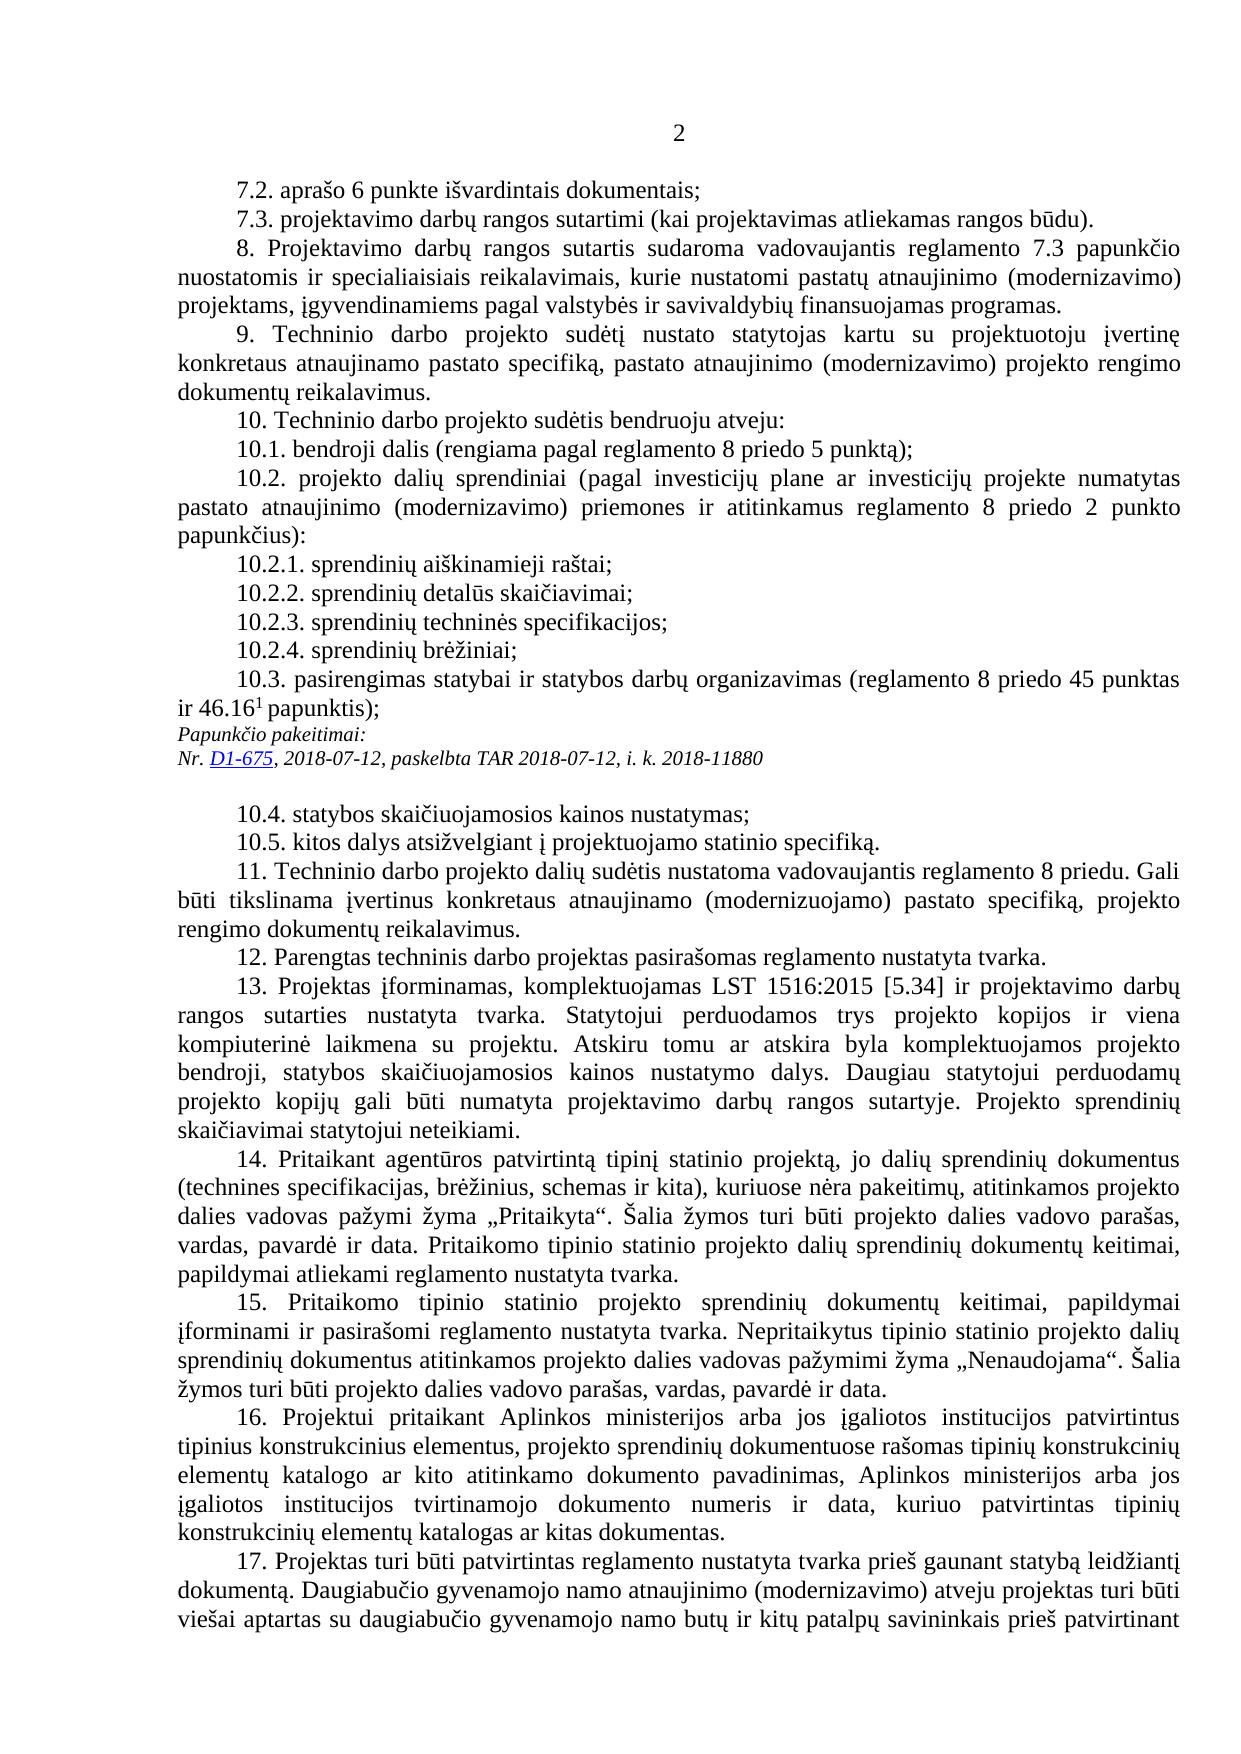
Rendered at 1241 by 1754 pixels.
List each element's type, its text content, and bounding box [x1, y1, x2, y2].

text 10.2.3. sprendinių techninės specifikacijos; [177, 607, 1181, 636]
text 9. Techninio darbo projekto sudėtį nustato statytojas kartu su projektuotoju įvertinę konkretaus atnaujinamo pastato specifiką, pastato atnaujinimo (modernizavimo) projekto rengimo dokumentų reikalavimus. [177, 319, 1181, 406]
text 10.2.4. sprendinių brėžiniai; [177, 636, 1181, 664]
text 7.3. projektavimo darbų rangos sutartimi (kai projektavimas atliekamas rangos būdu). [177, 204, 1181, 233]
text 11. Techninio darbo projekto dalių sudėtis nustatoma vadovaujantis reglamento 8 priedu. Gali būti tikslinama įvertinus konkretaus atnaujinamo (modernizuojamo) pastato specifiką, projekto rengimo dokumentų reikalavimus. [177, 856, 1181, 942]
text 17. Projektas turi būti patvirtintas reglamento nustatyta tvarka prieš gaunant statybą leidžiantį dokumentą. Daugiabučio gyvenamojo namo atnaujinimo (modernizavimo) atveju projektas turi būti viešai aptartas su daugiabučio gyvenamojo namo butų ir kitų patalpų savininkais prieš patvirtinant [177, 1546, 1181, 1632]
text 16. Projektui pritaikant Aplinkos ministerijos arba jos įgaliotos institucijos patvirtintus tipinius konstrukcinius elementus, projekto sprendinių dokumentuose rašomas tipinių konstrukcinių elementų katalogo ar kito atitinkamo dokumento pavadinimas, Aplinkos ministerijos arba jos įgaliotos institucijos tvirtinamojo dokumento numeris ir data, kuriuo patvirtintas tipinių konstrukcinių elementų katalogas ar kitas dokumentas. [177, 1402, 1181, 1546]
text 10.2. projekto dalių sprendiniai (pagal investicijų plane ar investicijų projekte numatytas pastato atnaujinimo (modernizavimo) priemones ir atitinkamus reglamento 8 priedo 2 punkto papunkčius): [177, 463, 1181, 549]
text 14. Pritaikant agentūros patvirtintą tipinį statinio projektą, jo dalių sprendinių dokumentus (technines specifikacijas, brėžinius, schemas ir kita), kuriuose nėra pakeitimų, atitinkamos projekto dalies vadovas pažymi žyma „Pritaikyta“. Šalia žymos turi būti projekto dalies vadovo parašas, vardas, pavardė ir data. Pritaikomo tipinio statinio projekto dalių sprendinių dokumentų keitimai, papildymai atliekami reglamento nustatyta tvarka. [177, 1144, 1181, 1287]
text 10.4. statybos skaičiuojamosios kainos nustatymas; [177, 799, 1181, 827]
text Papunkčio pakeitimai: [177, 722, 1181, 746]
text 15. Pritaikomo tipinio statinio projekto sprendinių dokumentų keitimai, papildymai įforminami ir pasirašomi reglamento nustatyta tvarka. Nepritaikytus tipinio statinio projekto dalių sprendinių dokumentus atitinkamos projekto dalies vadovas pažymimi žyma „Nenaudojama“. Šalia žymos turi būti projekto dalies vadovo parašas, vardas, pavardė ir data. [177, 1287, 1181, 1402]
text 10.1. bendroji dalis (rengiama pagal reglamento 8 priedo 5 punktą); [177, 434, 1181, 463]
text 8. Projektavimo darbų rangos sutartis sudaroma vadovaujantis reglamento 7.3 papunkčio nuostatomis ir specialiaisiais reikalavimais, kurie nustatomi pastatų atnaujinimo (modernizavimo) projektams, įgyvendinamiems pagal valstybės ir savivaldybių finansuojamas programas. [177, 233, 1181, 319]
text 12. Parengtas techninis darbo projektas pasirašomas reglamento nustatyta tvarka. [177, 942, 1181, 971]
text 10. Techninio darbo projekto sudėtis bendruoju atveju: [177, 406, 1181, 434]
text Nr. D1-675, 2018-07-12, paskelbta TAR 2018-07-12, i. k. 2018-11880 [177, 746, 1181, 770]
text 10.5. kitos dalys atsižvelgiant į projektuojamo statinio specifiką. [177, 827, 1181, 856]
text 13. Projektas įforminamas, komplektuojamas LST 1516:2015 [5.34] ir projektavimo darbų rangos sutarties nustatyta tvarka. Statytojui perduodamos trys projekto kopijos ir viena kompiuterinė laikmena su projektu. Atskiru tomu ar atskira byla komplektuojamos projekto bendroji, statybos skaičiuojamosios kainos nustatymo dalys. Daugiau statytojui perduodamų projekto kopijų gali būti numatyta projektavimo darbų rangos sutartyje. Projekto sprendinių skaičiavimai statytojui neteikiami. [177, 971, 1181, 1144]
text 7.2. aprašo 6 punkte išvardintais dokumentais; [177, 176, 1181, 204]
text 10.2.1. sprendinių aiškinamieji raštai; [177, 549, 1181, 578]
text 10.2.2. sprendinių detalūs skaičiavimai; [177, 578, 1181, 607]
text 10.3. pasirengimas statybai ir statybos darbų organizavimas (reglamento 8 priedo 45 punktas ir 46.161 papunktis); [177, 664, 1181, 722]
